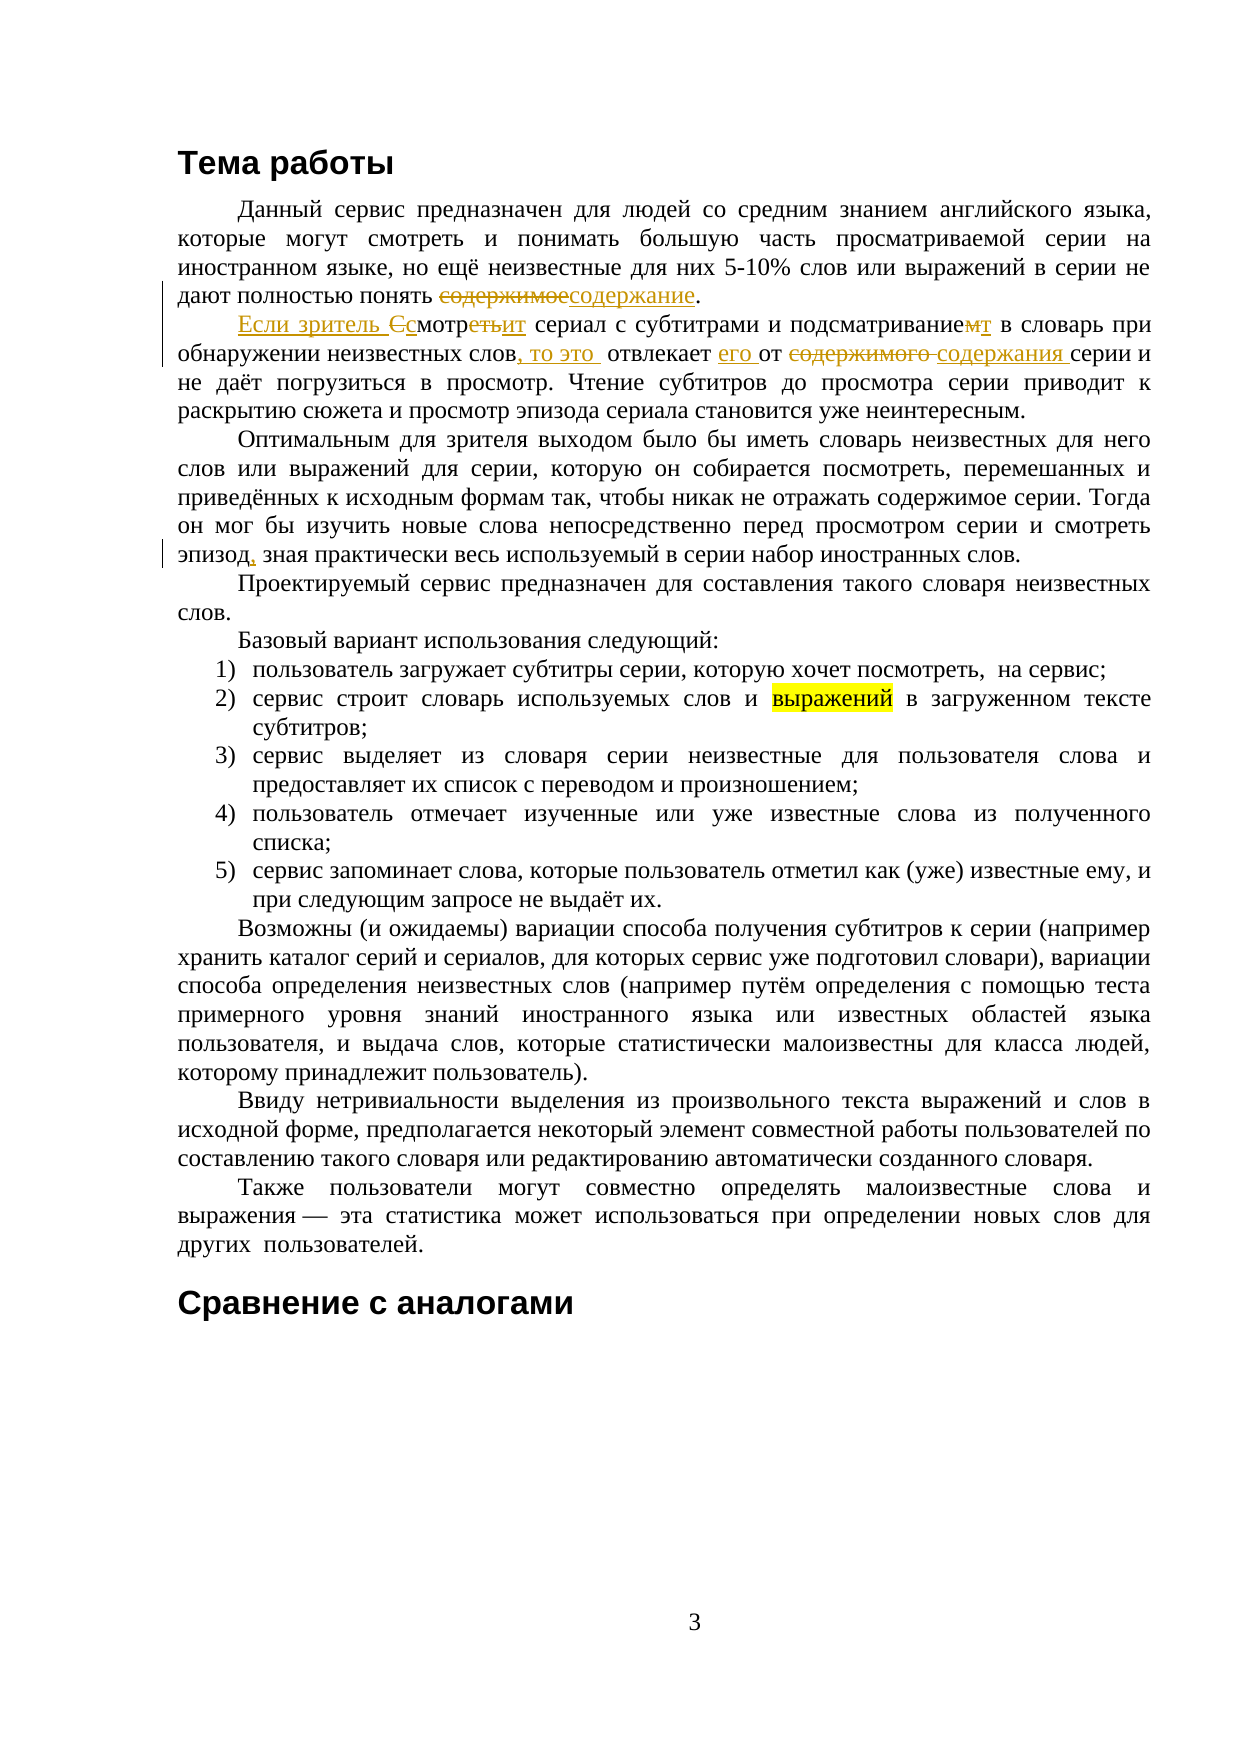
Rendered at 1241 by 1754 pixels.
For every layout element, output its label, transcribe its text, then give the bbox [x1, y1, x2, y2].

subtitle Тема работы [177, 143, 1152, 182]
text Если зритель смотрит сериал с субтитрами и подсматриваниет в словарь при обнаружении неизвестных слов, то это отвлекает его от содержания серии и не даёт погрузиться в просмотр. Чтение субтитров до просмотра серии приводит к раскрытию сюжета и просмотр эпизода сериала становится уже неинтересным. [177, 309, 1152, 424]
text Оптимальным для зрителя выходом было бы иметь словарь неизвестных для него слов или выражений для серии, которую он собирается посмотреть, перемешанных и приведённых к исходным формам так, чтобы никак не отражать содержимое серии. Тогда он мог бы изучить новые слова непосредственно перед просмотром серии и смотреть эпизод, зная практически весь используемый в серии набор иностранных слов. [177, 424, 1152, 568]
list сервис запоминает слова, которые пользователь отметил как (уже) известные ему, и при следующим запросе не выдаёт их. [215, 856, 1152, 913]
text Проектируемый сервис предназначен для составления такого словаря неизвестных слов. [177, 568, 1152, 626]
text Базовый вариант использования следующий: [177, 626, 1152, 654]
list сервис строит словарь используемых слов и выражений в загруженном тексте субтитров; [215, 683, 1152, 741]
text Данный сервис предназначен для людей со средним знанием английского языка, которые могут смотреть и понимать большую часть просматриваемой серии на иностранном языке, но ещё неизвестные для них 5-10% слов или выражений в серии не дают полностью понять содержание. [177, 194, 1152, 309]
list пользователь загружает субтитры серии, которую хочет посмотреть, на сервис; [215, 654, 1152, 683]
subtitle Сравнение с аналогами [177, 1283, 1152, 1322]
text Также пользователи могут совместно определять малоизвестные слова и выражения — эта статистика может использоваться при определении новых слов для других пользователей. [177, 1172, 1152, 1258]
list сервис выделяет из словаря серии неизвестные для пользователя слова и предоставляет их список с переводом и произношением; [215, 741, 1152, 798]
text Возможны (и ожидаемы) вариации способа получения субтитров к серии (например хранить каталог серий и сериалов, для которых сервис уже подготовил словари), вариации способа определения неизвестных слов (например путём определения с помощью теста примерного уровня знаний иностранного языка или известных областей языка пользователя, и выдача слов, которые статистически малоизвестны для класса людей, которому принадлежит пользователь). [177, 913, 1152, 1086]
list пользователь отмечает изученные или уже известные слова из полученного списка; [215, 798, 1152, 856]
text Ввиду нетривиальности выделения из произвольного текста выражений и слов в исходной форме, предполагается некоторый элемент совместной работы пользователей по составлению такого словаря или редактированию автоматически созданного словаря. [177, 1086, 1152, 1172]
